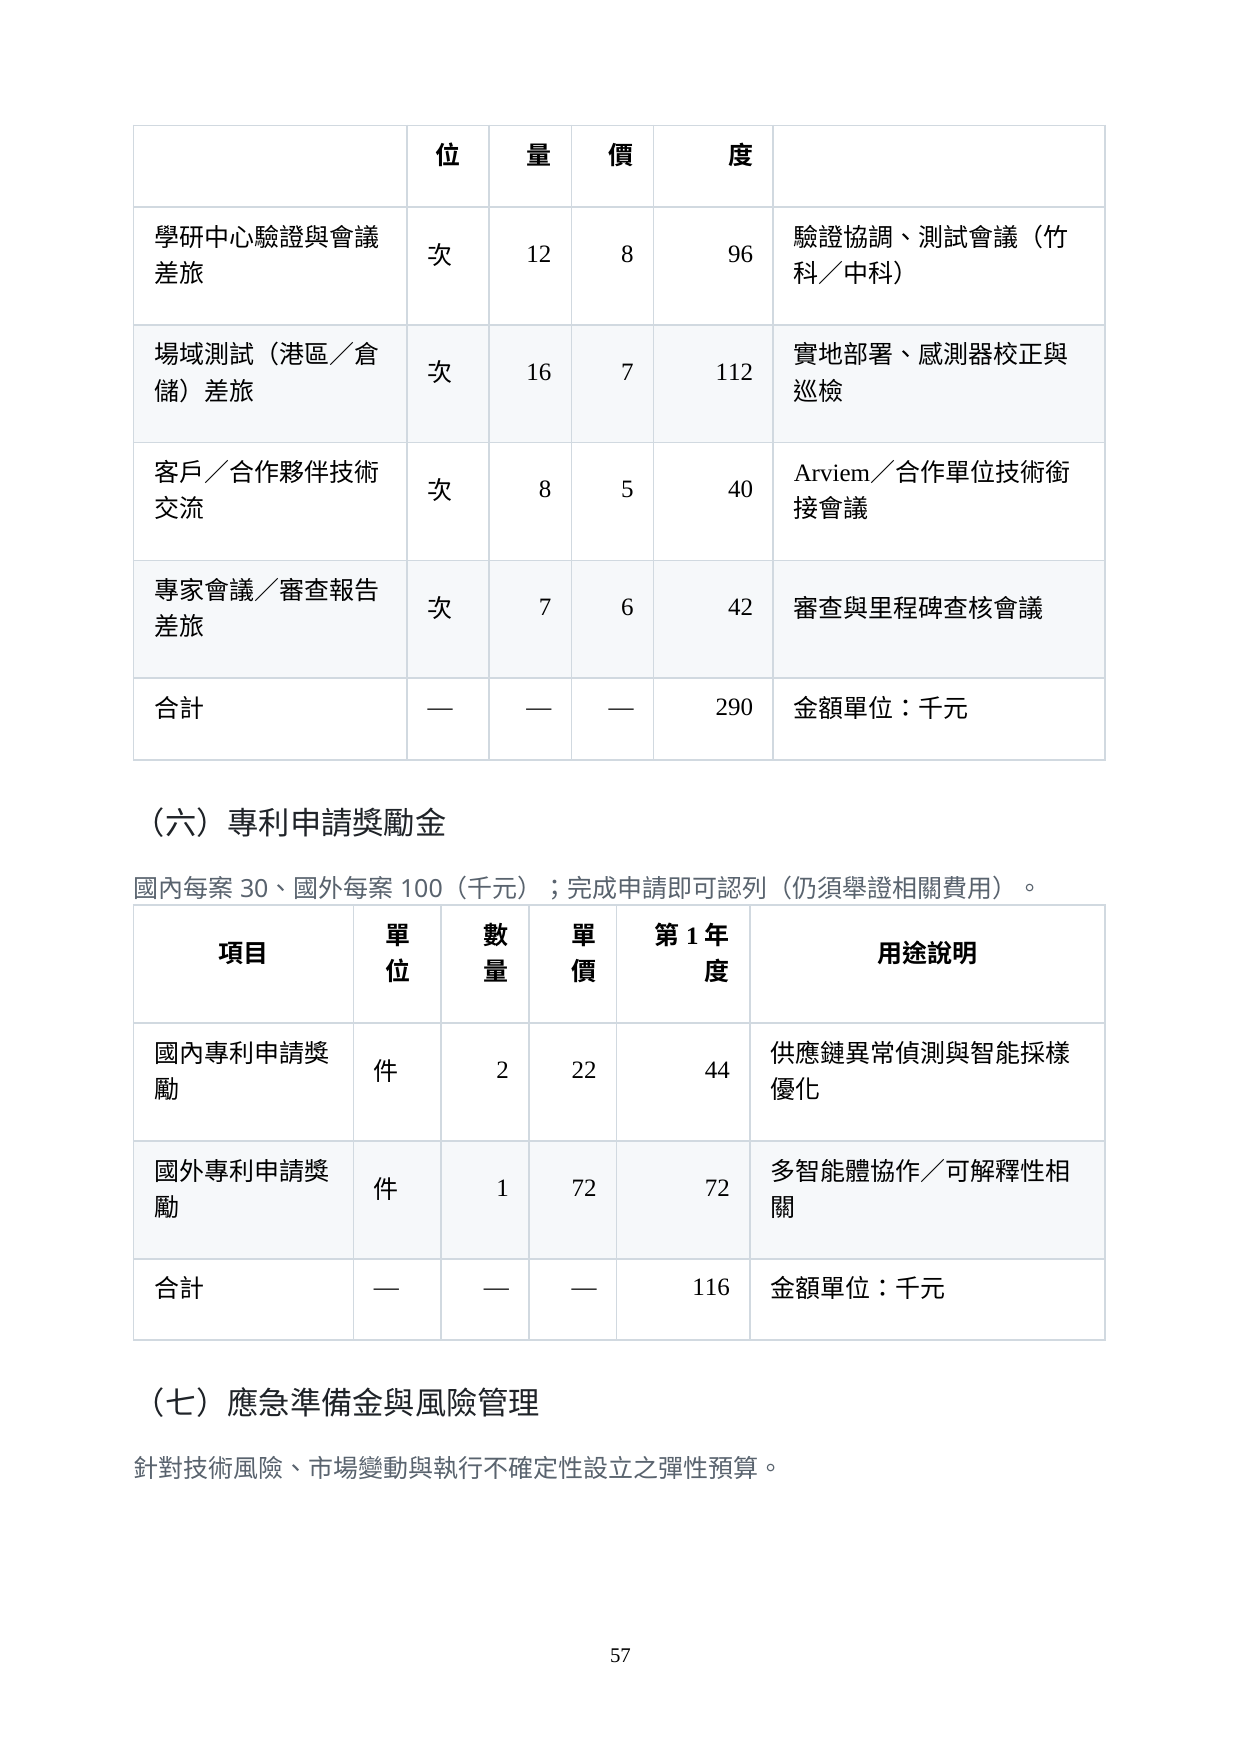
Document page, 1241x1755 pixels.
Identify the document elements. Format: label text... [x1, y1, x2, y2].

table_cell 供應鏈異常偵測與智能採樣優化 [751, 1024, 1104, 1140]
table_cell — [408, 679, 488, 759]
table_cell 國內專利申請獎勵 [134, 1024, 353, 1140]
table_cell 44 [617, 1024, 749, 1140]
table_cell 290 [654, 679, 772, 759]
table_cell 件 [354, 1024, 440, 1140]
subtitle （七）應急準備金與風險管理 [133, 1378, 1107, 1424]
table_cell 實地部署、感測器校正與巡檢 [774, 326, 1104, 442]
table_cell 國外專利申請獎勵 [134, 1142, 353, 1258]
table_cell 次 [408, 326, 488, 442]
table_cell 6 [572, 561, 653, 677]
table_cell 場域測試（港區／倉儲）差旅 [134, 326, 406, 442]
table_header 用途說明 [751, 906, 1104, 1022]
table_cell 116 [617, 1260, 749, 1339]
table_cell 次 [408, 443, 488, 559]
table_cell — [442, 1260, 528, 1339]
table_cell 72 [617, 1142, 749, 1258]
table_header 價 [572, 126, 653, 206]
table_cell — [354, 1260, 440, 1339]
table_cell 16 [490, 326, 571, 442]
table_cell 12 [490, 208, 571, 324]
subtitle （六）專利申請獎勵金 [133, 798, 1107, 843]
table_cell 2 [442, 1024, 528, 1140]
table_cell Arviem／合作單位技術銜接會議 [774, 443, 1104, 559]
text 針對技術風險、市場變動與執行不確定性設立之彈性預算。 [133, 1449, 1107, 1485]
table_cell 合計 [134, 1260, 353, 1339]
table_cell 次 [408, 561, 488, 677]
table_header 數量 [442, 906, 528, 1022]
table_cell — [490, 679, 571, 759]
table_header [134, 126, 406, 206]
table_cell 8 [572, 208, 653, 324]
table_header 量 [490, 126, 571, 206]
table_cell 合計 [134, 679, 406, 759]
table_cell 金額單位：千元 [774, 679, 1104, 759]
table_cell 件 [354, 1142, 440, 1258]
text 國內每案 30、國外每案 100（千元）；完成申請即可認列（仍須舉證相關費用）。 [133, 868, 1107, 904]
table_cell 客戶／合作夥伴技術交流 [134, 443, 406, 559]
table_cell 多智能體協作／可解釋性相關 [751, 1142, 1104, 1258]
table_cell — [572, 679, 653, 759]
table_header 單位 [354, 906, 440, 1022]
table_header 度 [654, 126, 772, 206]
table_cell 112 [654, 326, 772, 442]
table_cell 1 [442, 1142, 528, 1258]
table_cell 驗證協調、測試會議（竹科／中科） [774, 208, 1104, 324]
table_header 第 1 年度 [617, 906, 749, 1022]
table_cell 72 [530, 1142, 616, 1258]
table_cell 40 [654, 443, 772, 559]
table_cell 次 [408, 208, 488, 324]
table_cell 學研中心驗證與會議差旅 [134, 208, 406, 324]
table_cell 7 [572, 326, 653, 442]
table_cell 專家會議／審查報告差旅 [134, 561, 406, 677]
table_cell 7 [490, 561, 571, 677]
table_header 位 [408, 126, 488, 206]
table_cell 5 [572, 443, 653, 559]
table_cell 96 [654, 208, 772, 324]
table_cell 42 [654, 561, 772, 677]
table_header 項目 [134, 906, 353, 1022]
table_header 單價 [530, 906, 616, 1022]
table_cell 8 [490, 443, 571, 559]
table_header [774, 126, 1104, 206]
table_cell 金額單位：千元 [751, 1260, 1104, 1339]
table_cell — [530, 1260, 616, 1339]
table_cell 審查與里程碑查核會議 [774, 561, 1104, 677]
table_cell 22 [530, 1024, 616, 1140]
